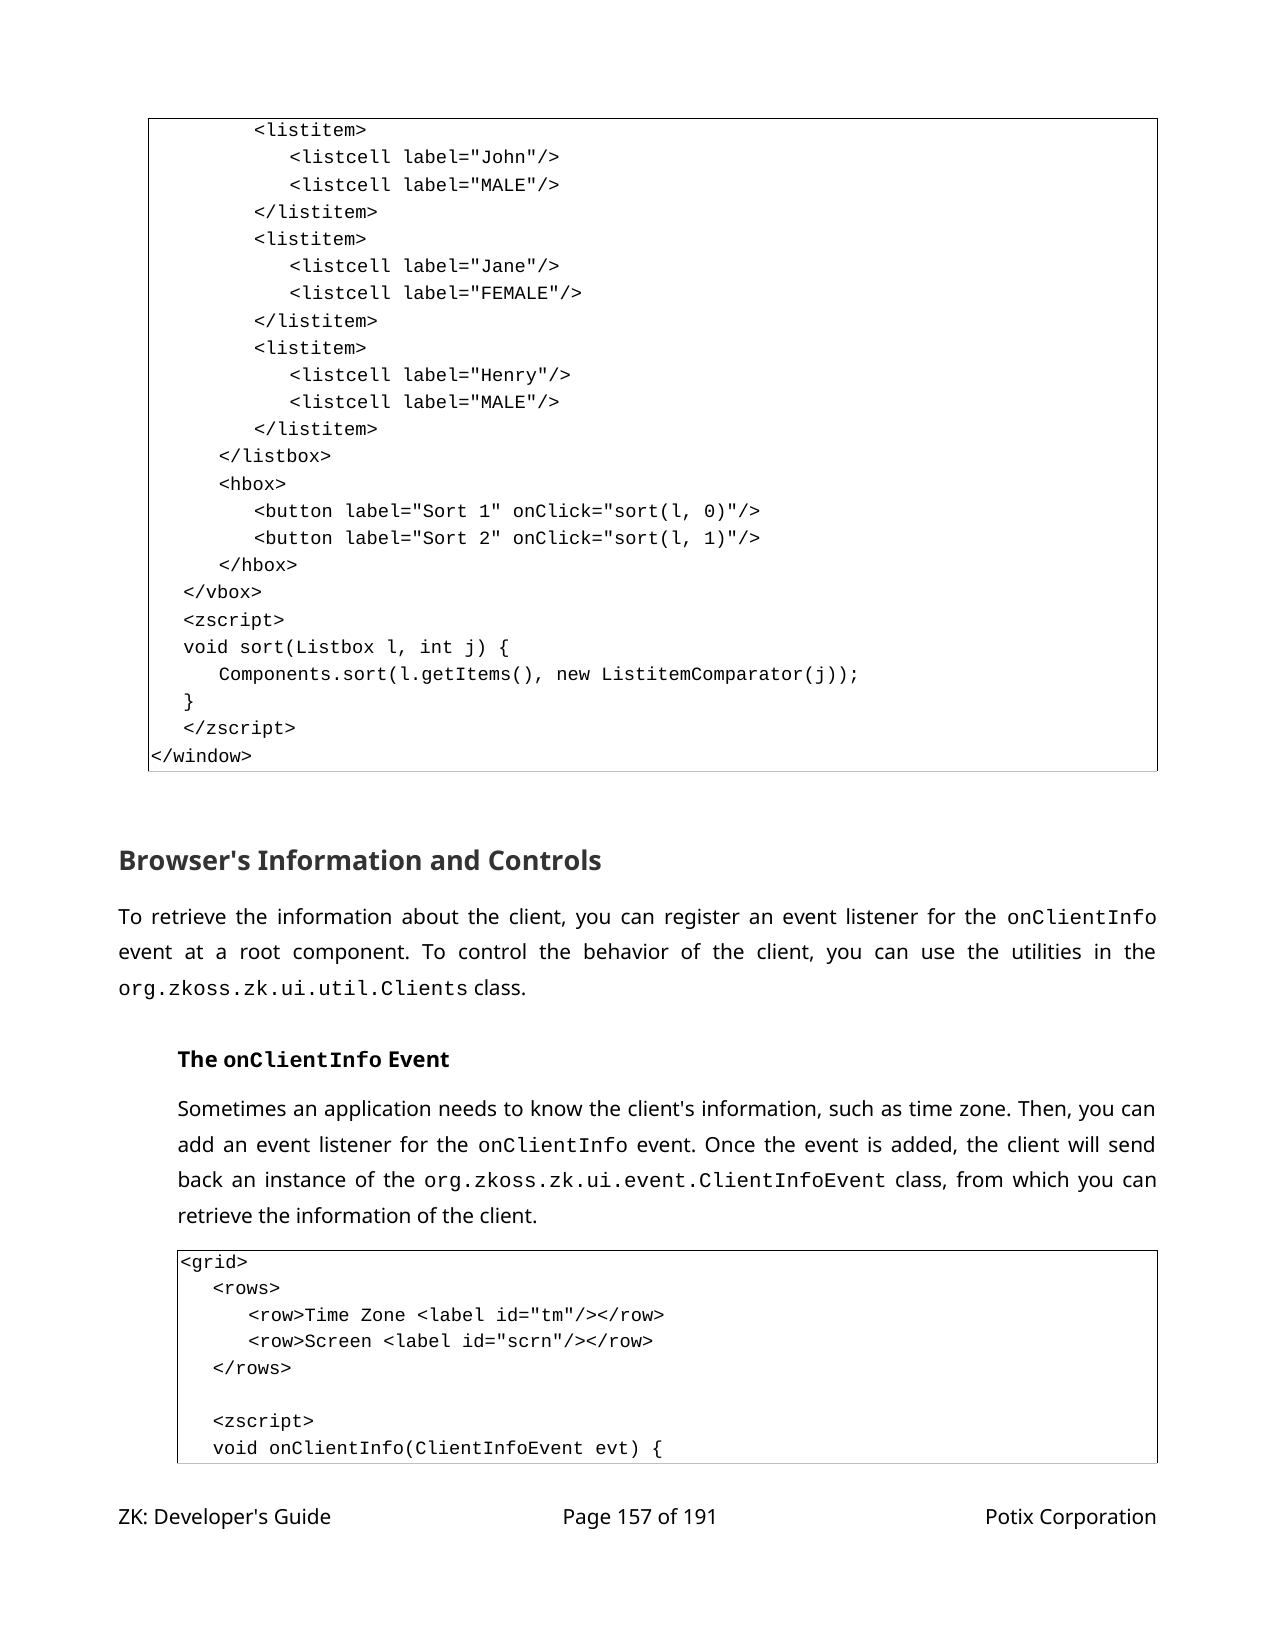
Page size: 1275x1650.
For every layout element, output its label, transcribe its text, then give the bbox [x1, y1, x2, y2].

text <listitem> [149, 119, 1157, 142]
text </vbox> [149, 580, 1157, 604]
text </zscript> [149, 716, 1157, 741]
text </listitem> [149, 417, 1157, 441]
text </listitem> [149, 308, 1157, 333]
text <button label="Sort 2" onClick="sort(l, 1)"/> [149, 526, 1157, 550]
text <listcell label="John"/> [149, 145, 1157, 169]
text <zscript> [149, 607, 1157, 632]
text } [149, 689, 1157, 713]
text </window> [149, 743, 1157, 771]
text Components.sort(l.getItems(), new ListitemComparator(j)); [149, 662, 1157, 686]
text <listcell label="FEMALE"/> [149, 281, 1157, 306]
text <button label="Sort 1" onClick="sort(l, 0)"/> [149, 499, 1157, 523]
text To retrieve the information about the client, you can register an event listener for the onClientInfo event at a root component. To control the behavior of the client, you can use the utilities in the org.zkoss.zk.ui.util.Clients class. [118, 902, 1157, 1001]
text Sometimes an application needs to know the client's information, such as time zone. Then, you can add an event listener for the onClientInfo event. Once the event is added, the client will send back an instance of the org.zkoss.zk.ui.event.ClientInfoEvent class, from which you can retrieve the information of the client. [177, 1094, 1157, 1229]
text </hbox> [149, 553, 1157, 577]
text <listcell label="MALE"/> [149, 390, 1157, 414]
text <hbox> [149, 472, 1157, 496]
text void sort(Listbox l, int j) { [149, 635, 1157, 659]
text <listcell label="Henry"/> [149, 363, 1157, 387]
text </listbox> [149, 444, 1157, 469]
text <listcell label="MALE"/> [149, 172, 1157, 197]
subtitle The onClientInfo Event [177, 1044, 1157, 1074]
text <listitem> [149, 227, 1157, 251]
text <listcell label="Jane"/> [149, 254, 1157, 278]
text <grid> <rows> <row>Time Zone <label id="tm"/></row> <row>Screen <label id="scrn"/></row> </rows> <zscript> void onClientInfo(ClientInfoEvent evt) { [178, 1251, 1157, 1463]
text <listitem> [149, 336, 1157, 360]
text </listitem> [149, 200, 1157, 224]
subtitle Browser's Information and Controls [118, 842, 1157, 878]
